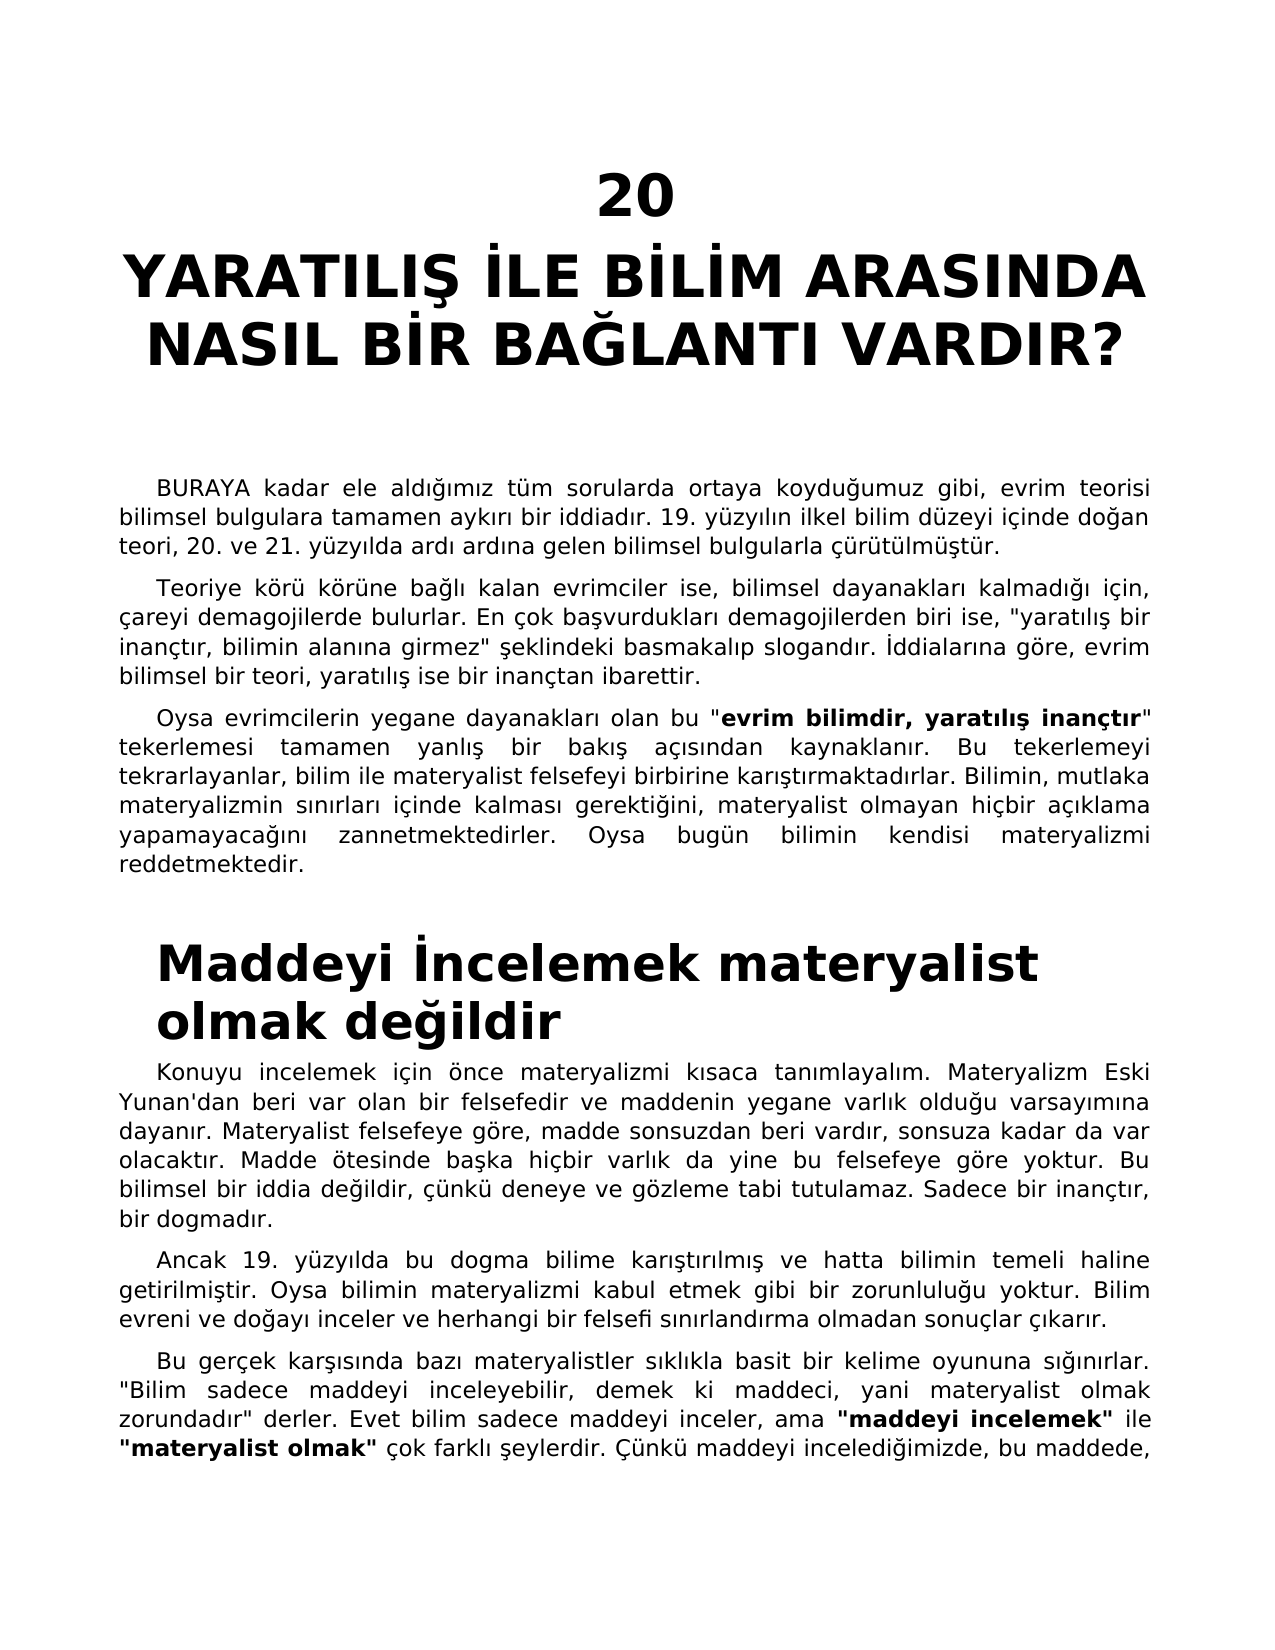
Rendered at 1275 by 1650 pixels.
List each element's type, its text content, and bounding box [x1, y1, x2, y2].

text Teoriye körü körüne bağlı kalan evrimciler ise, bilimsel dayanakları kalmadığı için, çareyi demagojilerde bulurlar. En çok başvurdukları demagojilerden biri ise, "yaratılış bir inançtır, bilimin alanına girmez" şeklindeki basmakalıp slogandır. İddialarına göre, evrim bilimsel bir teori, yaratılış ise bir inançtan ibarettir. [119, 575, 1152, 689]
text Oysa evrimcilerin yegane dayanakları olan bu "evrim bilimdir, yaratılış inançtır" tekerlemesi tamamen yanlış bir bakış açısından kaynaklanır. Bu tekerlemeyi tekrarlayanlar, bilim ile materyalist felsefeyi birbirine karıştırmaktadırlar. Bilimin, mutlaka materyalizmin sınırları içinde kalması gerektiğini, materyalist olmayan hiçbir açıklama yapamayacağını zannetmektedirler. Oysa bugün bilimin kendisi materyalizmi reddetmektedir. [119, 705, 1152, 878]
text BURAYA kadar ele aldığımız tüm sorularda ortaya koyduğumuz gibi, evrim teorisi bilimsel bulgulara tamamen aykırı bir iddiadır. 19. yüzyılın ilkel bilim düzeyi içinde doğan teori, 20. ve 21. yüzyılda ardı ardına gelen bilimsel bulgularla çürütülmüştür. [119, 475, 1152, 560]
subtitle YARATILIŞ İLE BİLİM ARASINDA NASIL BİR BAĞLANTI VARDIR? [119, 243, 1152, 379]
subtitle 20 [119, 162, 1152, 230]
text Konuyu incelemek için önce materyalizmi kısaca tanımlayalım. Materyalizm Eski Yunan'dan beri var olan bir felsefedir ve maddenin yegane varlık olduğu varsayımına dayanır. Materyalist felsefeye göre, madde sonsuzdan beri vardır, sonsuza kadar da var olacaktır. Madde ötesinde başka hiçbir varlık da yine bu felsefeye göre yoktur. Bu bilimsel bir iddia değildir, çünkü deneye ve gözleme tabi tutulamaz. Sadece bir inançtır, bir dogmadır. [119, 1059, 1152, 1232]
text Ancak 19. yüzyılda bu dogma bilime karıştırılmış ve hatta bilimin temeli haline getirilmiştir. Oysa bilimin materyalizmi kabul etmek gibi bir zorunluluğu yoktur. Bilim evreni ve doğayı inceler ve herhangi bir felsefi sınırlandırma olmadan sonuçlar çıkarır. [119, 1247, 1152, 1333]
subtitle Maddeyi İncelemek materyalist olmak değildir [156, 934, 1152, 1051]
text Bu gerçek karşısında bazı materyalistler sıklıkla basit bir kelime oyununa sığınırlar. "Bilim sadece maddeyi inceleyebilir, demek ki maddeci, yani materyalist olmak zorundadır" derler. Evet bilim sadece maddeyi inceler, ama "maddeyi incelemek" ile "materyalist olmak" çok farklı şeylerdir. Çünkü maddeyi incelediğimizde, bu maddede, [119, 1348, 1152, 1462]
